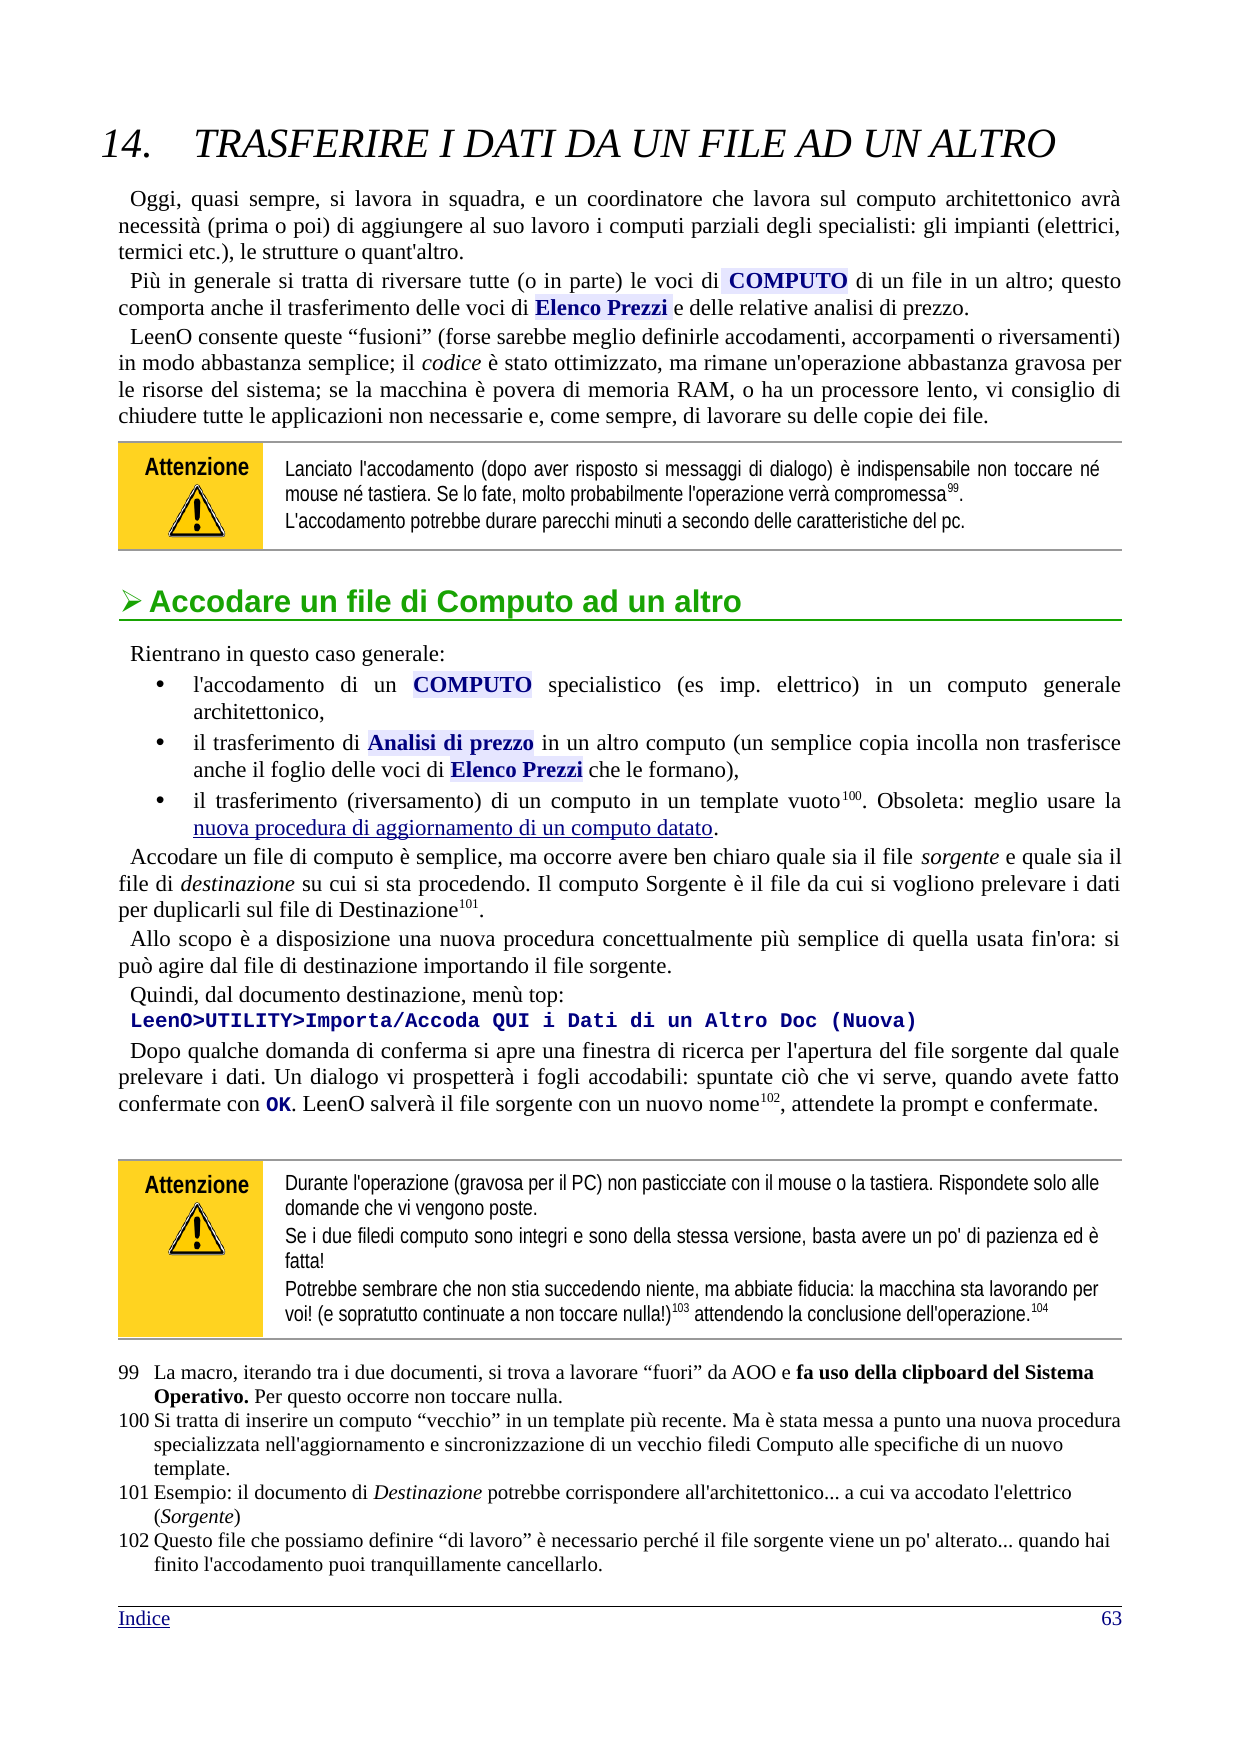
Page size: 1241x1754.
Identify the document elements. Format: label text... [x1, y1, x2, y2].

text Esempio: il documento di Destinazione potrebbe corrispondere all'architettonico... a cui va accodato l'elettrico (Sorgente) [118, 1480, 1122, 1528]
text Oggi, quasi sempre, si lavora in squadra, e un coordinatore che lavora sul computo architettonico avrà necessità (prima o poi) di aggiungere al suo lavoro i computi parziali degli specialisti: gli impianti (elettrici, termici etc.), le strutture o quant'altro. [118, 186, 1122, 264]
list il trasferimento (riversamento) di un computo in un template vuoto. Obsoleta: meglio usare la nuova procedura di aggiornamento di un computo datato. [156, 785, 1122, 841]
subtitle TRASFERIRE I DATI DA UN FILE AD UN ALTRO [100, 118, 1122, 166]
text Più in generale si tratta di riversare tutte (o in parte) le voci di COMPUTO di un file in un altro; questo comporta anche il trasferimento delle voci di Elenco Prezzi e delle relative analisi di prezzo. [118, 267, 1122, 320]
text Questo file che possiamo definire “di lavoro” è necessario perché il file sorgente viene un po' alterato... quando hai finito l'accodamento puoi tranquillamente cancellarlo. [118, 1528, 1122, 1576]
text Allo scopo è a disposizione una nuova procedura concettualmente più semplice di quella usata fin'ora: si può agire dal file di destinazione importando il file sorgente. [118, 925, 1122, 978]
list il trasferimento di Analisi di prezzo in un altro computo (un semplice copia incolla non trasferisce anche il foglio delle voci di Elenco Prezzi che le formano), [156, 727, 1122, 782]
list Si tratta di inserire un computo “vecchio” in un template più recente. Ma è stata messa a punto una nuova procedura specializzata nell'aggiornamento e sincronizzazione di un vecchio filedi Computo alle specifiche di un nuovo template. [118, 1408, 1122, 1480]
list l'accodamento di un COMPUTO specialistico (es imp. elettrico) in un computo generale architettonico, [156, 669, 1122, 724]
table_header Lanciato l'accodamento (dopo aver risposto si messaggi di dialogo) è indispensabile non toccare né mouse né tastiera. Se lo fate, molto probabilmente l'operazione verrà compromessa. L'accodamento potrebbe durare parecchi minuti a secondo delle caratteristiche del pc. [264, 443, 1122, 549]
picture [164, 480, 229, 541]
text Accodare un file di computo è semplice, ma occorre avere ben chiaro quale sia il file sorgente e quale sia il file di destinazione su cui si sta procedendo. Il computo Sorgente è il file da cui si vogliono prelevare i dati per duplicarli sul file di Destinazione. [118, 843, 1122, 922]
subtitle Accodare un file di Computo ad un altro [119, 583, 1122, 619]
table_header Attenzione [118, 1161, 263, 1337]
text Rientrano in questo caso generale: [118, 640, 1122, 666]
text LeenO>UTILITY>Importa/Accoda QUI i Dati di un Altro Doc (Nuova) [118, 1010, 1122, 1034]
text LeenO consente queste “fusioni” (forse sarebbe meglio definirle accodamenti, accorpamenti o riversamenti) in modo abbastanza semplice; il codice è stato ottimizzato, ma rimane un'operazione abbastanza gravosa per le risorse del sistema; se la macchina è povera di memoria RAM, o ha un processore lento, vi consiglio di chiudere tutte le applicazioni non necessarie e, come sempre, di lavorare su delle copie dei file. [118, 323, 1122, 428]
table_header Durante l'operazione (gravosa per il PC) non pasticciate con il mouse o la tastiera. Rispondete solo alle domande che vi vengono poste. Se i due filedi computo sono integri e sono della stessa versione, basta avere un po' di pazienza ed è fatta! Potrebbe sembrare che non stia succedendo niente, ma abbiate fiducia: la macchina sta lavorando per voi! (e sopratutto continuate a non toccare nulla!) attendendo la conclusione dell'operazione. [264, 1161, 1122, 1337]
picture [164, 1198, 229, 1259]
text Quindi, dal documento destinazione, menù top: [118, 981, 1122, 1007]
table_header Attenzione [118, 443, 263, 549]
text Dopo qualche domanda di conferma si apre una finestra di ricerca per l'apertura del file sorgente dal quale prelevare i dati. Un dialogo vi prospetterà i fogli accodabili: spuntate ciò che vi serve, quando avete fatto confermate con OK. LeenO salverà il file sorgente con un nuovo nome, attendete la prompt e confermate. [118, 1037, 1122, 1117]
